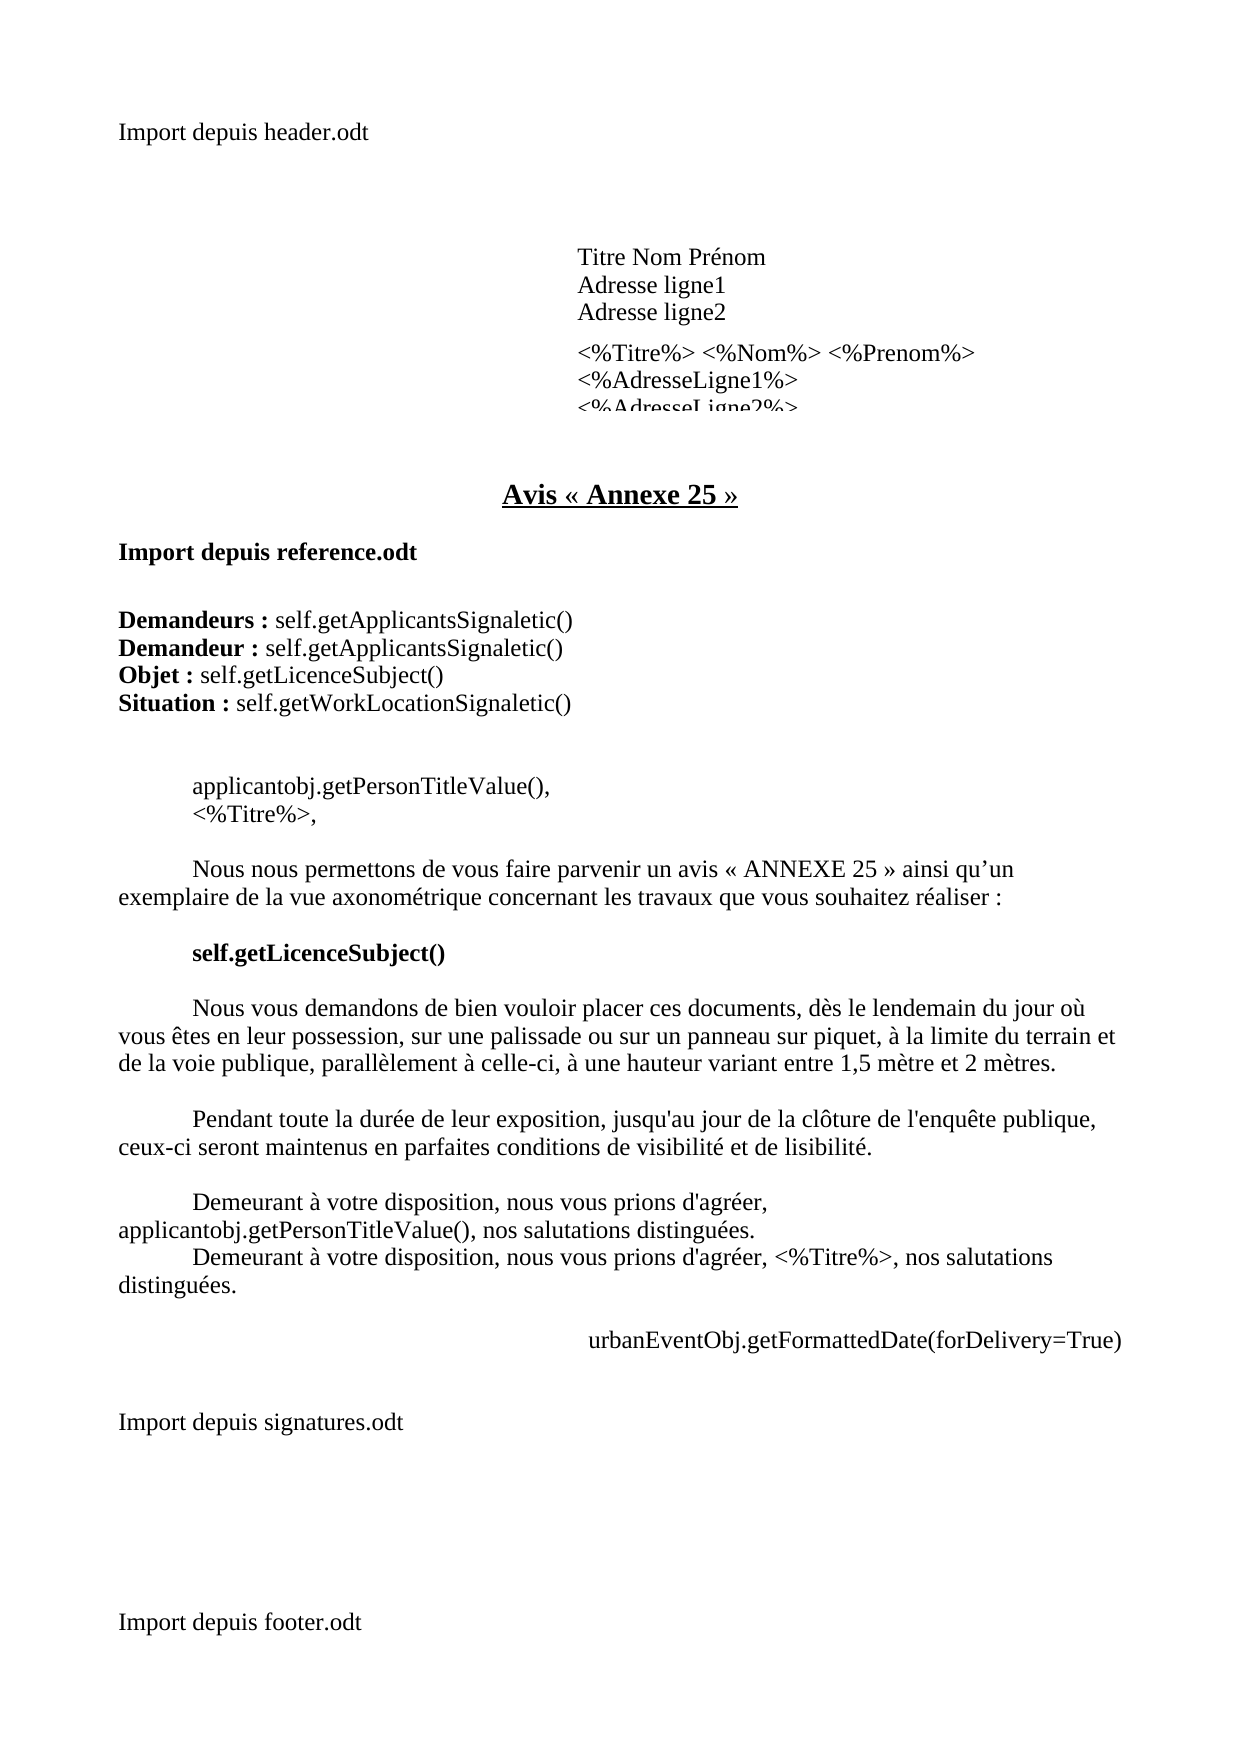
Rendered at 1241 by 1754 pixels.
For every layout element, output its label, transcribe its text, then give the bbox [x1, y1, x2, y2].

text Titre Nom Prénom Adresse ligne1 Adresse ligne2 [577, 243, 1028, 326]
text Objet : self.getLicenceSubject() [118, 662, 1122, 689]
text Situation : self.getWorkLocationSignaletic() [118, 689, 1122, 717]
text Demeurant à votre disposition, nous vous prions d'agréer, <%Titre%>, nos salutations distinguées. [118, 1243, 1122, 1299]
text Demandeurs : self.getApplicantsSignaletic() [118, 606, 1122, 634]
text self.getLicenceSubject() [118, 939, 1122, 966]
text Nous vous demandons de bien vouloir placer ces documents, dès le lendemain du jour où vous êtes en leur possession, sur une palissade ou sur un panneau sur piquet, à la limite du terrain et de la voie publique, parallèlement à celle-ci, à une hauteur variant entre 1,5 mètre et 2 mètres. [118, 994, 1122, 1077]
text Demeurant à votre disposition, nous vous prions d'agréer, applicantobj.getPersonTitleValue(), nos salutations distinguées. [118, 1188, 1122, 1243]
text Import depuis reference.odt [118, 538, 1122, 566]
text Demandeur : self.getApplicantsSignaletic() [118, 634, 1122, 662]
text Avis « Annexe 25 » [118, 478, 1122, 511]
text urbanEventObj.getFormattedDate(forDelivery=True) [118, 1327, 1122, 1354]
text Nous nous permettons de vous faire parvenir un avis « ANNEXE 25 » ainsi qu’un exemplaire de la vue axonométrique concernant les travaux que vous souhaitez réaliser : [118, 856, 1122, 911]
text Pendant toute la durée de leur exposition, jusqu'au jour de la clôture de l'enquête publique, ceux-ci seront maintenus en parfaites conditions de visibilité et de lisibilité. [118, 1105, 1122, 1160]
text <%Titre%> <%Nom%> <%Prenom%> <%AdresseLigne1%> <%AdresseLigne2%> [577, 339, 1028, 410]
text Import depuis signatures.odt [118, 1408, 1131, 1436]
text applicantobj.getPersonTitleValue(), [118, 772, 1122, 800]
text <%Titre%>, [118, 800, 1122, 828]
text Import depuis header.odt [118, 118, 539, 146]
